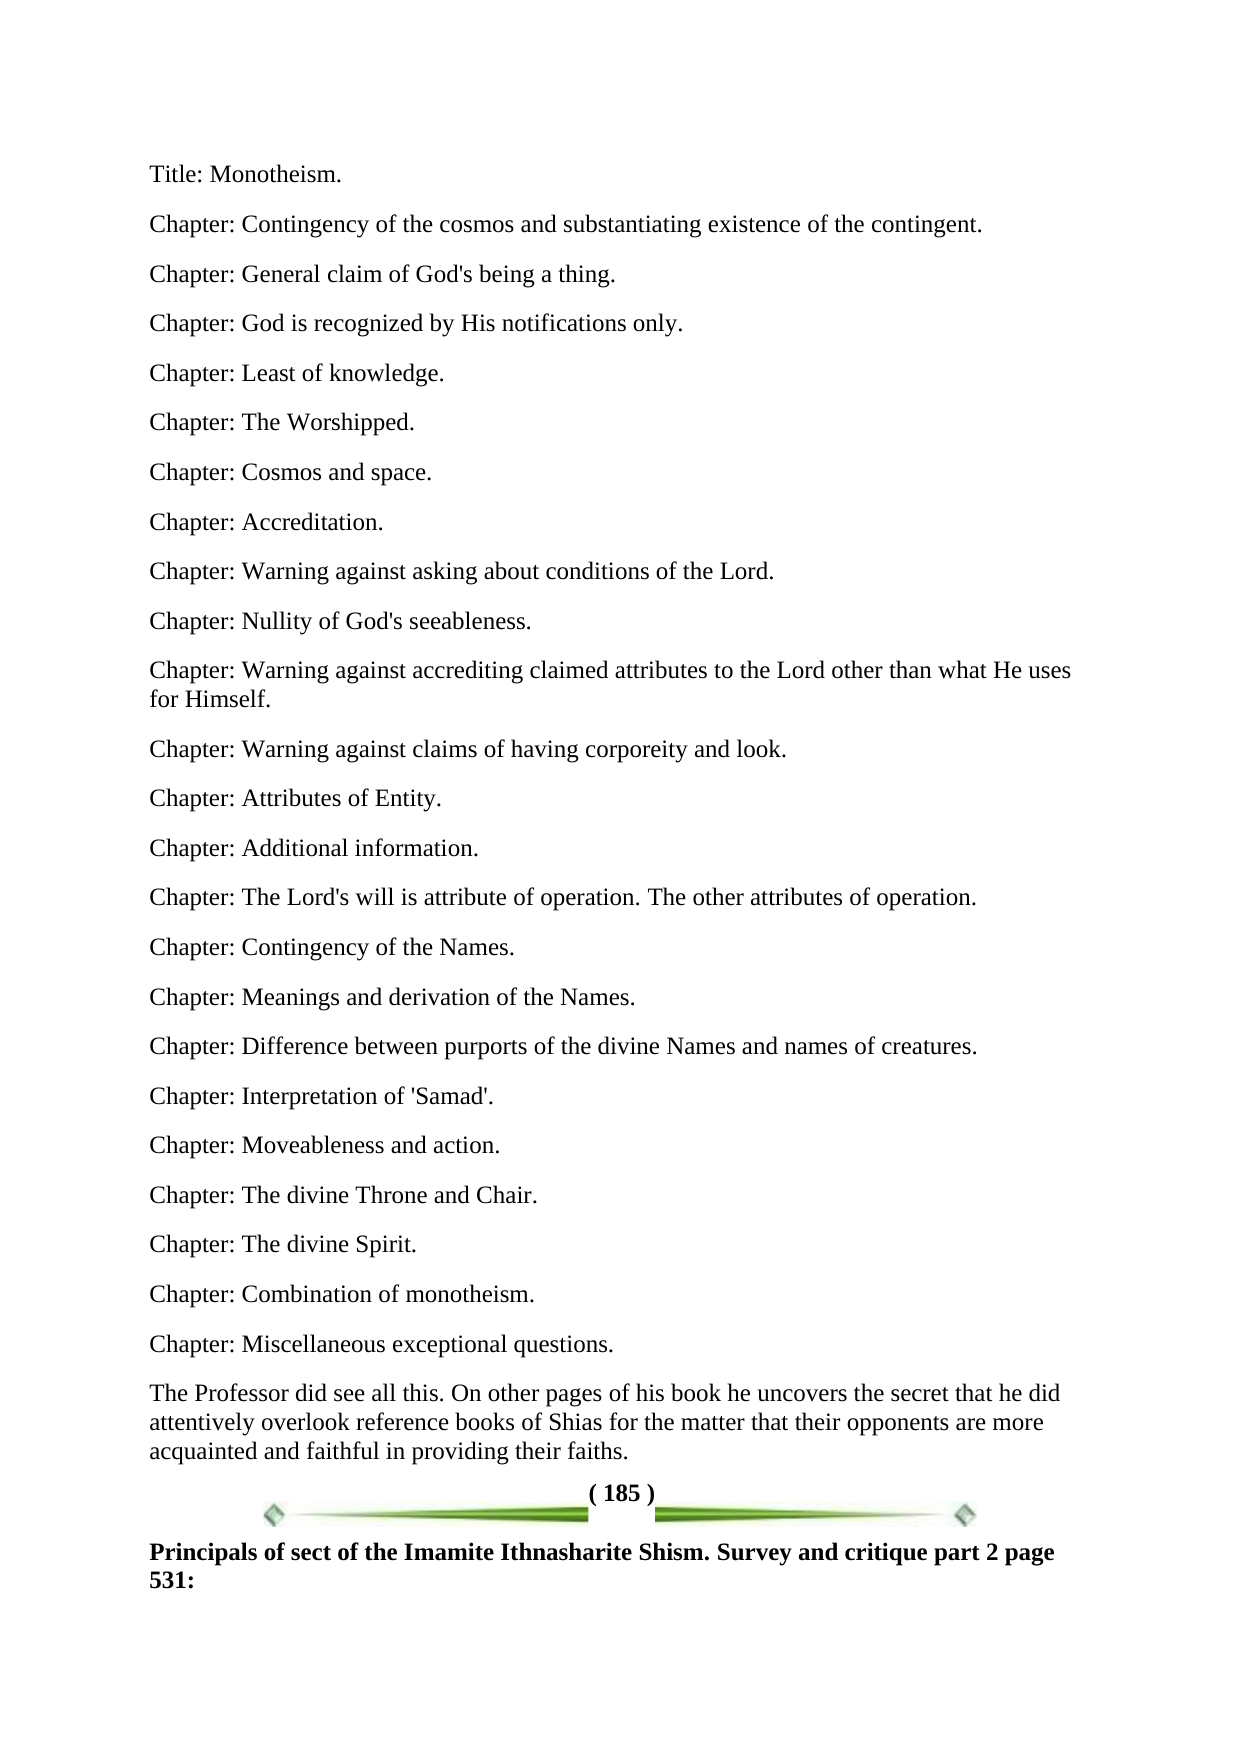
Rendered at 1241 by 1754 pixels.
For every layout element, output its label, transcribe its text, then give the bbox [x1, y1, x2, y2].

table_header Title: Monotheism. Chapter: Contingency of the cosmos and substantiating existence of the contingent. Chapter: General claim of God's being a thing. Chapter: God is recognized by His notifications only. Chapter: Least of knowledge. Chapter: The Worshipped. Chapter: Cosmos and space. Chapter: Accreditation. Chapter: Warning against asking about conditions of the Lord. Chapter: Nullity of God's seeableness. Chapter: Warning against accrediting claimed attributes to the Lord other than what He uses for Himself. Chapter: Warning against claims of having corporeity and look. Chapter: Attributes of Entity. Chapter: Additional information. Chapter: The Lord's will is attribute of operation. The other attributes of operation. Chapter: Contingency of the Names. Chapter: Meanings and derivation of the Names. Chapter: Difference between purports of the divine Names and names of creatures. Chapter: Interpretation of 'Samad'. Chapter: Moveableness and action. Chapter: The divine Throne and Chair. Chapter: The divine Spirit. Chapter: Combination of monotheism. Chapter: Miscellaneous exceptional questions. The Professor did see all this. On other pages of his book he uncovers the secret that he did attentively overlook reference books of Shias for the matter that their opponents are more acquainted and faithful in providing their faiths. [148, 148, 1093, 1477]
table_header ( 185 ) Principals of sect of the Imamite Ithnasharite Shism. Survey and critique part 2 page 531: [148, 1477, 1093, 1606]
